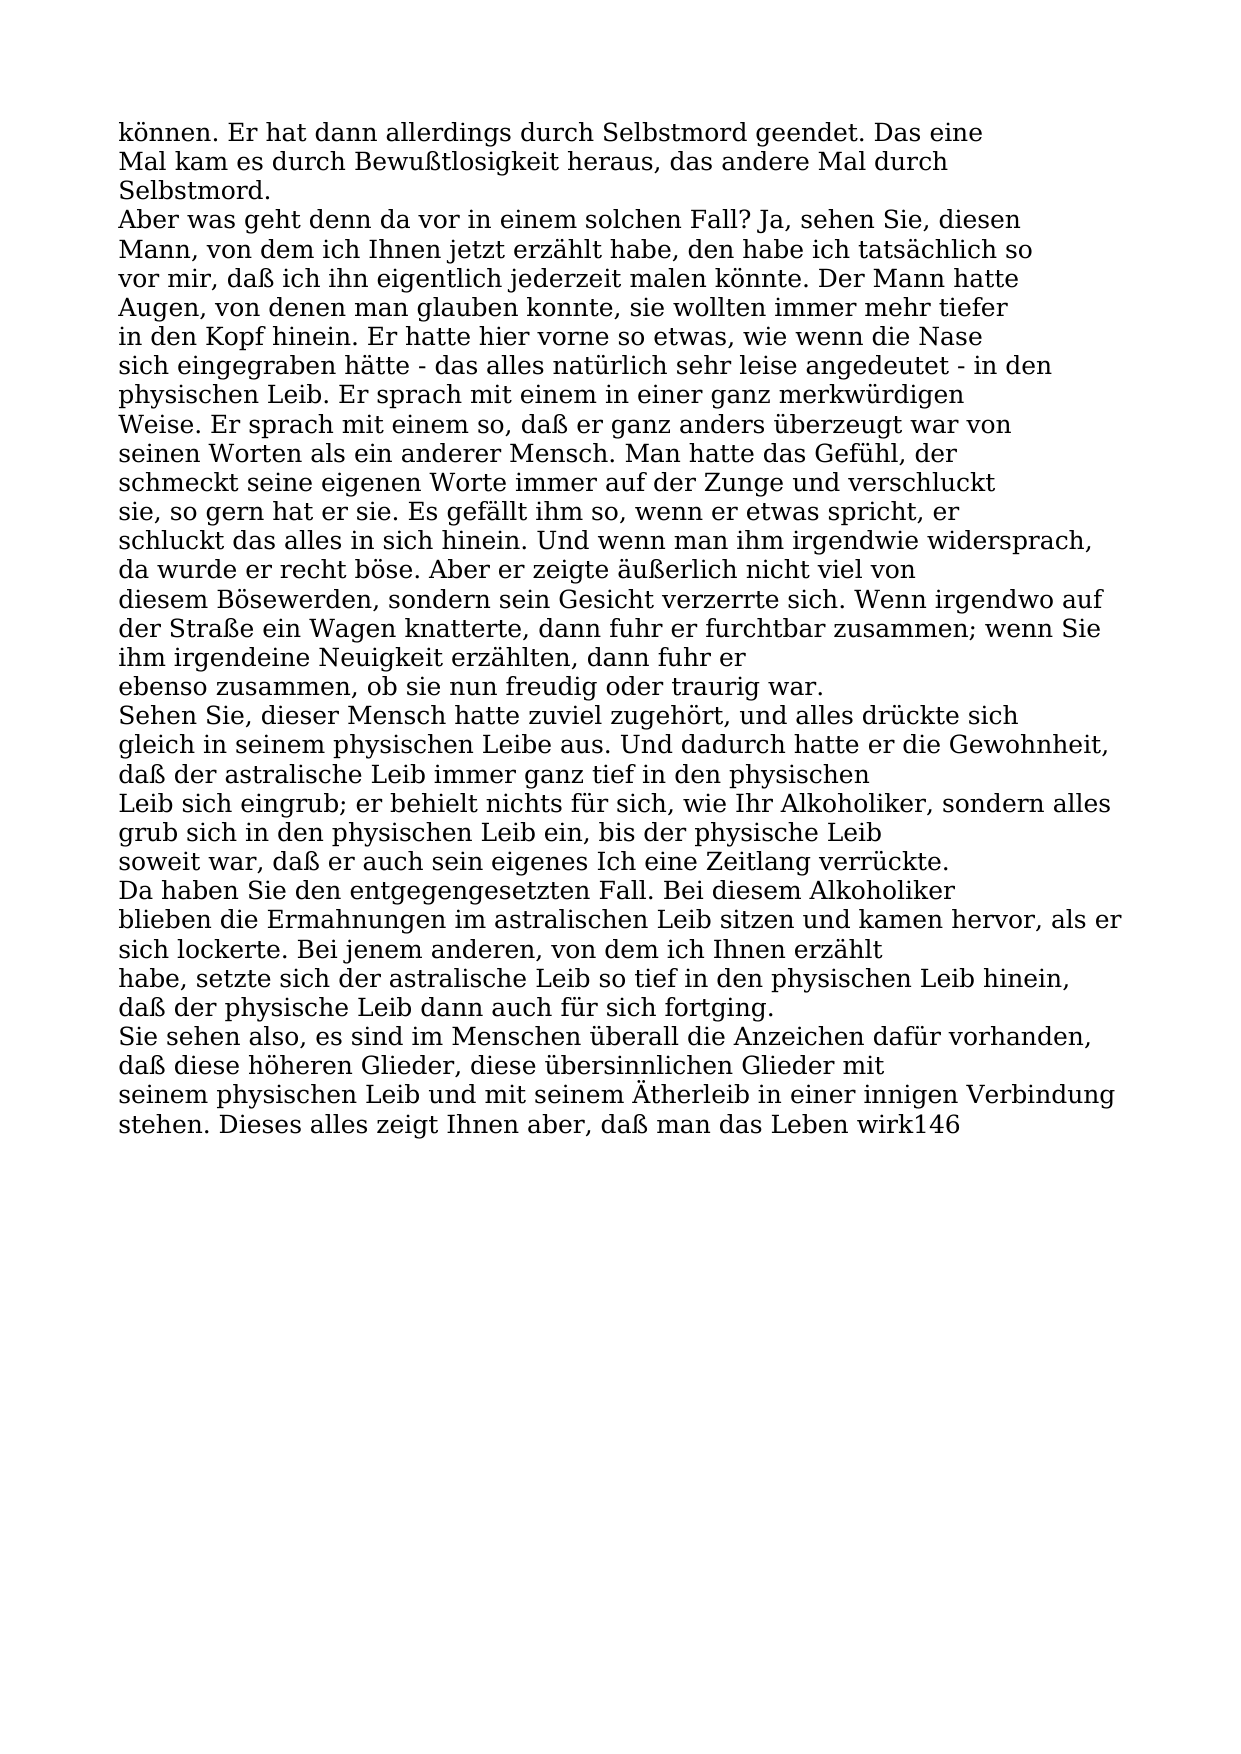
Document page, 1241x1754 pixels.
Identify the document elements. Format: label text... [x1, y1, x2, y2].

text sie, so gern hat er sie. Es gefällt ihm so, wenn er etwas spricht, er [118, 497, 1122, 526]
text Leib sich eingrub; er behielt nichts für sich, wie Ihr Alkoholiker, sondern alles grub sich in den physischen Leib ein, bis der physische Leib [118, 789, 1122, 847]
text Selbstmord. [118, 176, 1122, 206]
text Augen, von denen man glauben konnte, sie wollten immer mehr tiefer [118, 293, 1122, 322]
text schmeckt seine eigenen Worte immer auf der Zunge und verschluckt [118, 468, 1122, 497]
text Weise. Er sprach mit einem so, daß er ganz anders überzeugt war von [118, 410, 1122, 439]
text Mal kam es durch Bewußtlosigkeit heraus, das andere Mal durch [118, 147, 1122, 176]
text Mann, von dem ich Ihnen jetzt erzählt habe, den habe ich tatsächlich so [118, 235, 1122, 264]
text können. Er hat dann allerdings durch Selbstmord geendet. Das eine [118, 118, 1122, 147]
text seinem physischen Leib und mit seinem Ätherleib in einer innigen Verbindung stehen. Dieses alles zeigt Ihnen aber, daß man das Leben wirk146 [118, 1081, 1122, 1139]
text ebenso zusammen, ob sie nun freudig oder traurig war. [118, 672, 1122, 701]
text sich eingegraben hätte - das alles natürlich sehr leise angedeutet - in den [118, 351, 1122, 381]
text schluckt das alles in sich hinein. Und wenn man ihm irgendwie widersprach, da wurde er recht böse. Aber er zeigte äußerlich nicht viel von [118, 526, 1122, 585]
text Sie sehen also, es sind im Menschen überall die Anzeichen dafür vorhanden, daß diese höheren Glieder, diese übersinnlichen Glieder mit [118, 1022, 1122, 1081]
text seinen Worten als ein anderer Mensch. Man hatte das Gefühl, der [118, 439, 1122, 468]
text Aber was geht denn da vor in einem solchen Fall? Ja, sehen Sie, diesen [118, 206, 1122, 235]
text habe, setzte sich der astralische Leib so tief in den physischen Leib hinein, daß der physische Leib dann auch für sich fortging. [118, 964, 1122, 1022]
text vor mir, daß ich ihn eigentlich jederzeit malen könnte. Der Mann hatte [118, 264, 1122, 293]
text blieben die Ermahnungen im astralischen Leib sitzen und kamen hervor, als er sich lockerte. Bei jenem anderen, von dem ich Ihnen erzählt [118, 906, 1122, 964]
text in den Kopf hinein. Er hatte hier vorne so etwas, wie wenn die Nase [118, 322, 1122, 351]
text Sehen Sie, dieser Mensch hatte zuviel zugehört, und alles drückte sich [118, 701, 1122, 731]
text soweit war, daß er auch sein eigenes Ich eine Zeitlang verrückte. [118, 847, 1122, 876]
text gleich in seinem physischen Leibe aus. Und dadurch hatte er die Gewohnheit, daß der astralische Leib immer ganz tief in den physischen [118, 731, 1122, 789]
text Da haben Sie den entgegengesetzten Fall. Bei diesem Alkoholiker [118, 876, 1122, 906]
text physischen Leib. Er sprach mit einem in einer ganz merkwürdigen [118, 381, 1122, 410]
text diesem Bösewerden, sondern sein Gesicht verzerrte sich. Wenn irgendwo auf der Straße ein Wagen knatterte, dann fuhr er furchtbar zusammen; wenn Sie ihm irgendeine Neuigkeit erzählten, dann fuhr er [118, 585, 1122, 672]
